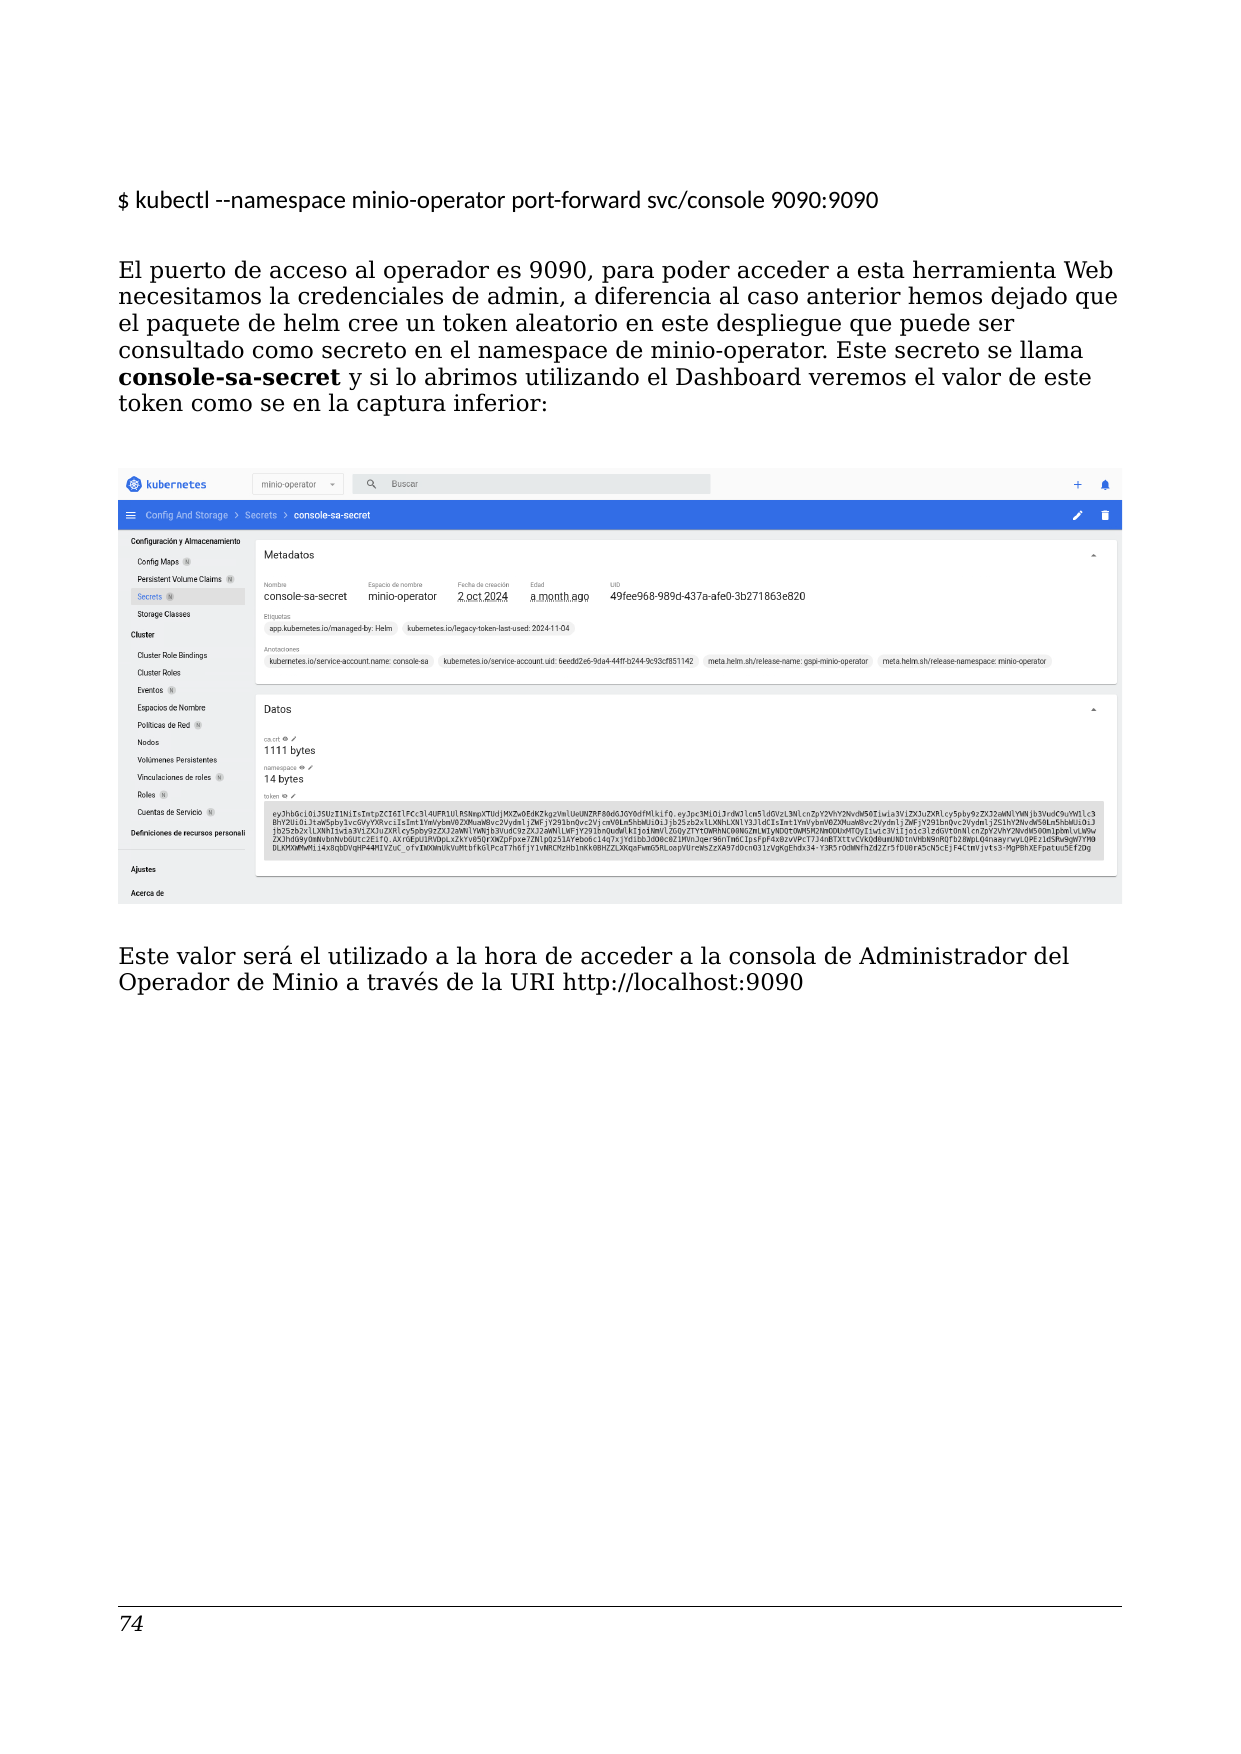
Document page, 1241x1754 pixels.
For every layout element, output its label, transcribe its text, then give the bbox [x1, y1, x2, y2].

picture [118, 468, 1123, 904]
text El puerto de acceso al operador es 9090, para poder acceder a esta herramienta Web necesitamos la credenciales de admin, a diferencia al caso anterior hemos dejado que el paquete de helm cree un token aleatorio en este despliegue que puede ser consultado como secreto en el namespace de minio-operator. Este secreto se llama console-sa-secret y si lo abrimos utilizando el Dashboard veremos el valor de este token como se en la captura inferior: [118, 177, 1122, 417]
text Este valor será el utilizado a la hora de acceder a la consola de Administrador del Operador de Minio a través de la URI http://localhost:9090 [118, 943, 1122, 996]
